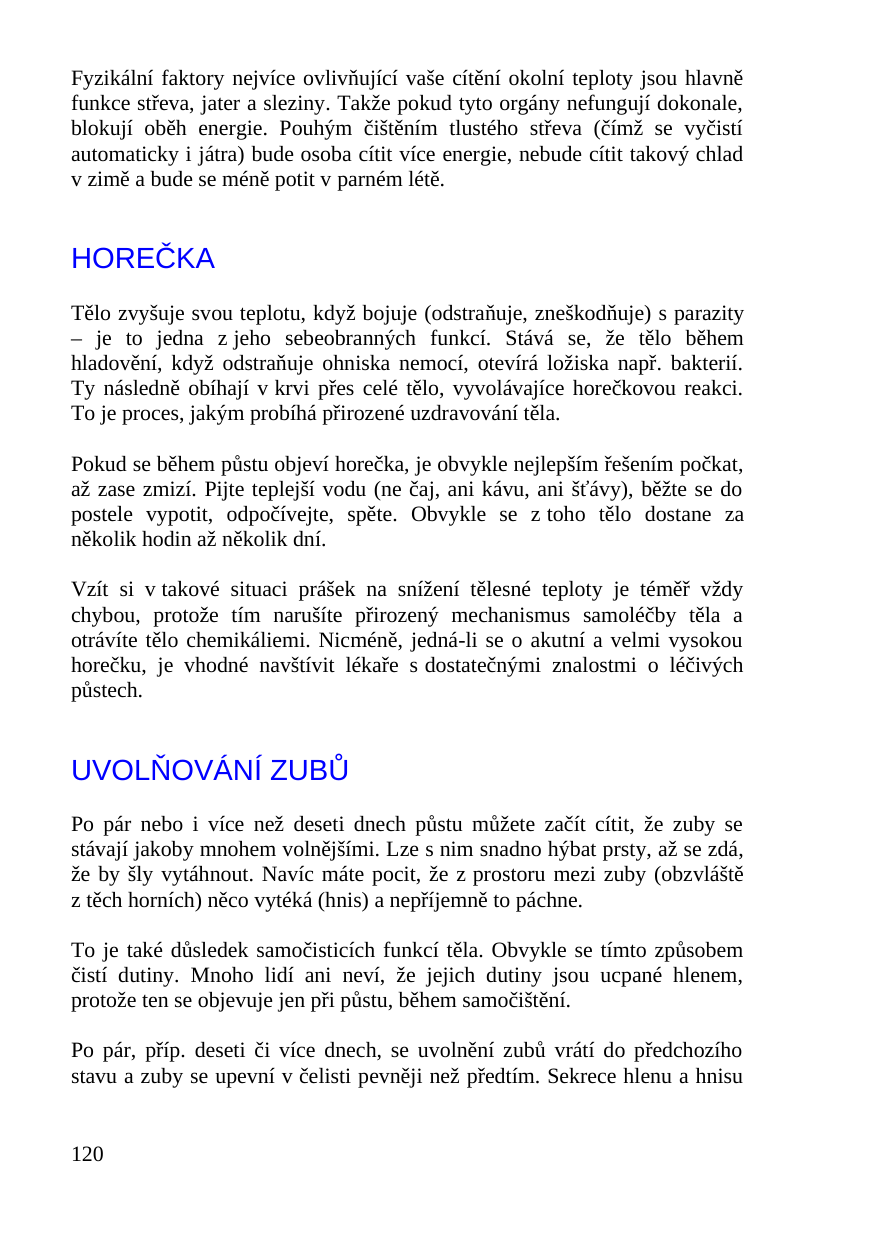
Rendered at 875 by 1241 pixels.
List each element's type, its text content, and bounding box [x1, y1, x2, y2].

subtitle HOREČKA [71, 241, 744, 274]
text To je také důsledek samočisticích funkcí těla. Obvykle se tímto způsobem čistí dutiny. Mnoho lidí ani neví, že jejich dutiny jsou ucpané hlenem, protože ten se objevuje jen při půstu, během samočištění. [71, 937, 744, 1012]
text Tělo zvyšuje svou teplotu, když bojuje (odstraňuje, zneškodňuje) s parazity – je to jedna z jeho sebeobranných funkcí. Stává se, že tělo během hladovění, když odstraňuje ohniska nemocí, otevírá ložiska např. bakterií. Ty následně obíhají v krvi přes celé tělo, vyvolávajíce horečkovou reakci. To je proces, jakým probíhá přirozené uzdravování těla. [71, 299, 744, 426]
text Vzít si v takové situaci prášek na snížení tělesné teploty je téměř vždy chybou, protože tím narušíte přirozený mechanismus samoléčby těla a otrávíte tělo chemikáliemi. Nicméně, jedná-li se o akutní a velmi vysokou horečku, je vhodné navštívit lékaře s dostatečnými znalostmi o léčivých půstech. [71, 576, 744, 702]
subtitle UVOLŇOVÁNÍ ZUBŮ [71, 752, 744, 786]
text Pokud se během půstu objeví horečka, je obvykle nejlepším řešením počkat, až zase zmizí. Pijte teplejší vodu (ne čaj, ani kávu, ani šťávy), běžte se do postele vypotit, odpočívejte, spěte. Obvykle se z toho tělo dostane za několik hodin až několik dní. [71, 451, 744, 551]
text Po pár, příp. deseti či více dnech, se uvolnění zubů vrátí do předchozího stavu a zuby se upevní v čelisti pevněji než předtím. Sekrece hlenu a hnisu [71, 1037, 744, 1088]
text Po pár nebo i více než deseti dnech půstu můžete začít cítit, že zuby se stávají jakoby mnohem volnějšími. Lze s nim snadno hýbat prsty, až se zdá, že by šly vytáhnout. Navíc máte pocit, že z prostoru mezi zuby (obzvláště z těch horních) něco vytéká (hnis) a nepříjemně to páchne. [71, 811, 744, 912]
text Fyzikální faktory nejvíce ovlivňující vaše cítění okolní teploty jsou hlavně funkce střeva, jater a sleziny. Takže pokud tyto orgány nefungují dokonale, blokují oběh energie. Pouhým čištěním tlustého střeva (čímž se vyčistí automaticky i játra) bude osoba cítit více energie, nebude cítit takový chlad v zimě a bude se méně potit v parném létě. [71, 65, 744, 191]
